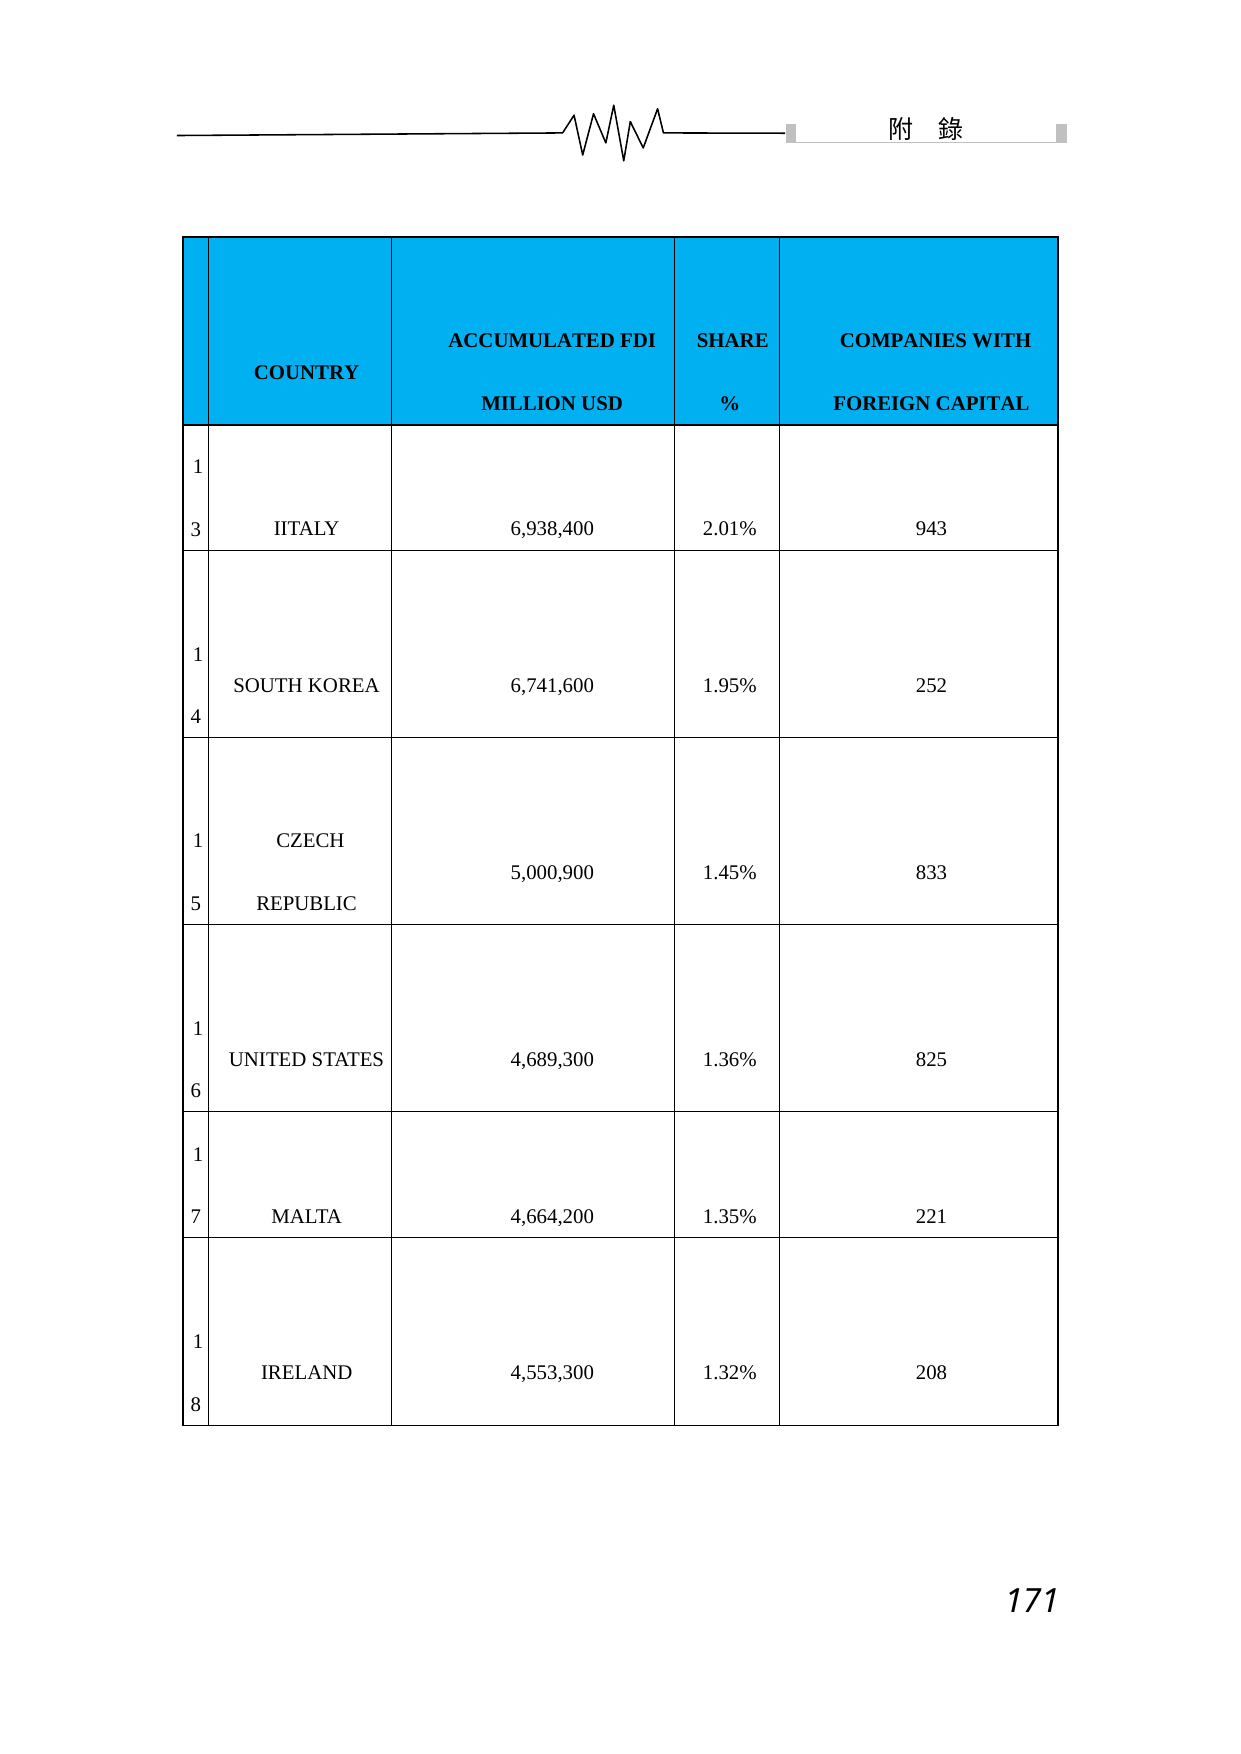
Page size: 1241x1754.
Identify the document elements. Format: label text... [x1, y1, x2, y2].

table_cell MALTA [209, 1112, 391, 1237]
table_cell 6,938,400 [392, 426, 674, 550]
table_cell 2.01% [675, 426, 779, 550]
table_cell 14 [184, 551, 208, 737]
table_cell CZECH REPUBLIC [209, 738, 391, 924]
table_cell 943 [780, 426, 1057, 550]
table_cell 1.35% [675, 1112, 779, 1237]
table_cell 4,664,200 [392, 1112, 674, 1237]
table_cell 208 [780, 1238, 1057, 1425]
table_header [184, 238, 208, 424]
table_cell 6,741,600 [392, 551, 674, 737]
table_cell 1.45% [675, 738, 779, 924]
table_header COUNTRY [209, 238, 391, 424]
table_cell 252 [780, 551, 1057, 737]
table_cell 4,689,300 [392, 925, 674, 1111]
table_cell 17 [184, 1112, 208, 1237]
table_cell 4,553,300 [392, 1238, 674, 1425]
table_cell 1.32% [675, 1238, 779, 1425]
table_header ACCUMULATED FDI MILLION USD [392, 238, 674, 424]
table_cell 221 [780, 1112, 1057, 1237]
table_cell UNITED STATES [209, 925, 391, 1111]
table_cell 18 [184, 1238, 208, 1425]
table_cell 13 [184, 426, 208, 550]
table_cell 825 [780, 925, 1057, 1111]
table_cell 833 [780, 738, 1057, 924]
table_cell IITALY [209, 426, 391, 550]
table_cell IRELAND [209, 1238, 391, 1425]
table_header COMPANIES WITH FOREIGN CAPITAL [780, 238, 1057, 424]
table_cell SOUTH KOREA [209, 551, 391, 737]
table_cell 1.36% [675, 925, 779, 1111]
table_cell 15 [184, 738, 208, 924]
table_cell 1.95% [675, 551, 779, 737]
table_header SHARE % [675, 238, 779, 424]
table_cell 5,000,900 [392, 738, 674, 924]
table_cell 16 [184, 925, 208, 1111]
